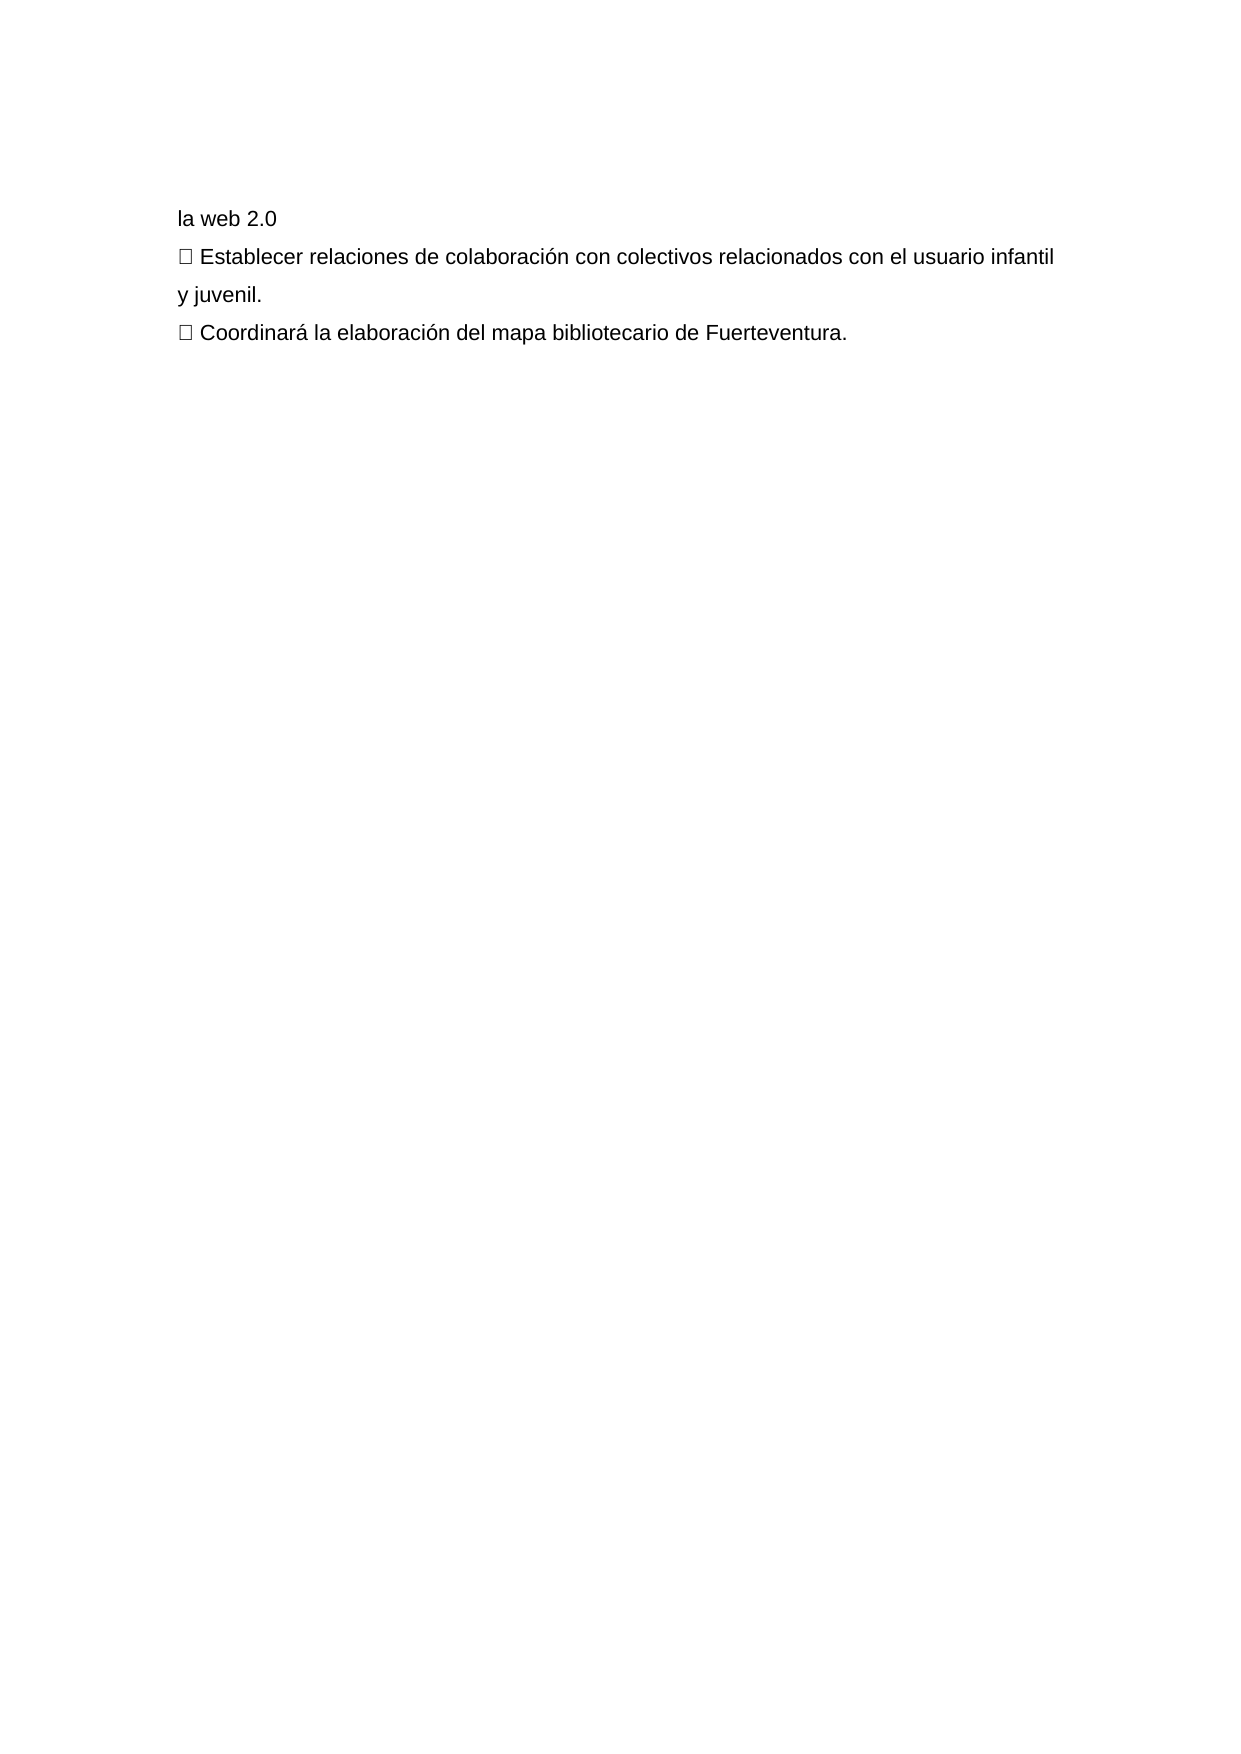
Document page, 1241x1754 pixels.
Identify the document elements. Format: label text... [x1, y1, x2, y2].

text  Coordinará la elaboración del mapa bibliotecario de Fuerteventura. [177, 319, 1063, 345]
text la web 2.0 [177, 206, 1063, 231]
text  Establecer relaciones de colaboración con colectivos relacionados con el usuario infantil y juvenil. [177, 244, 1063, 307]
